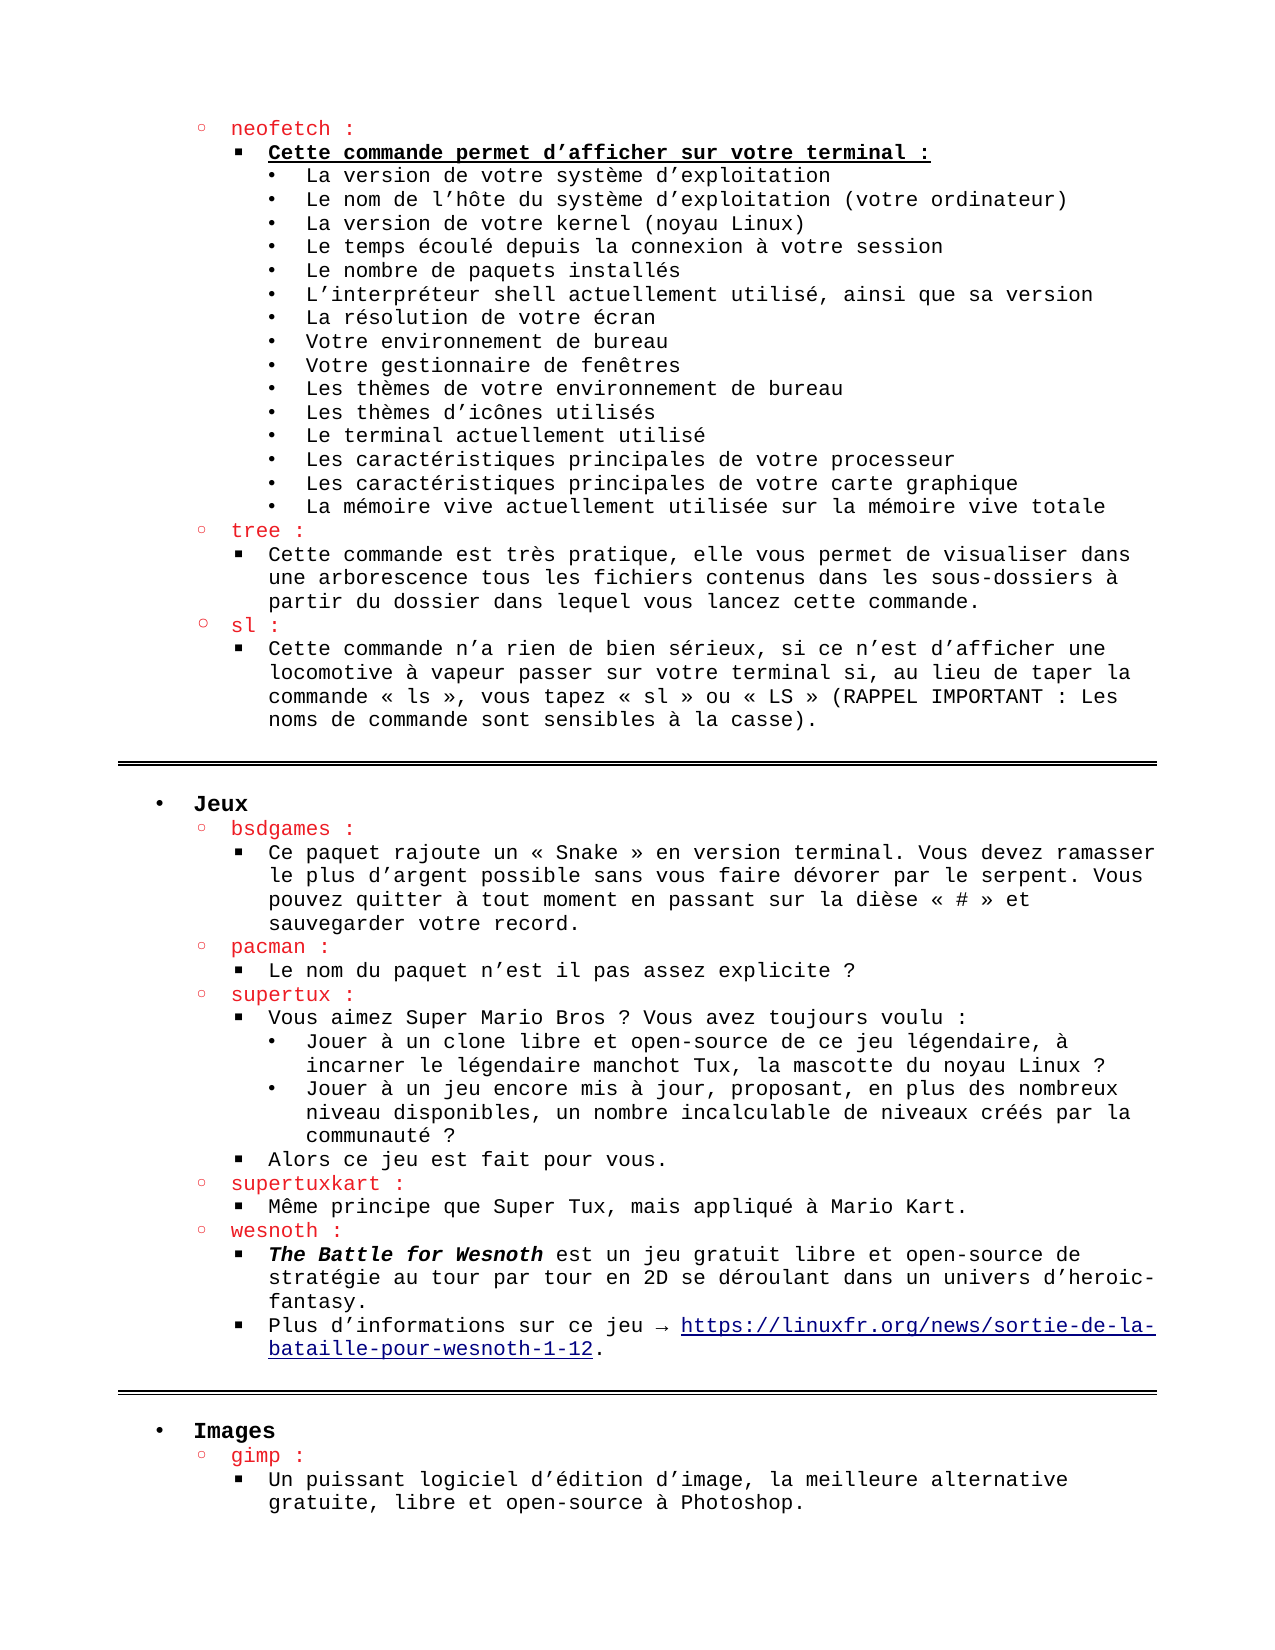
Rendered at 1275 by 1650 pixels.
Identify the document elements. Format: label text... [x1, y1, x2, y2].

list Le nom du paquet n’est il pas assez explicite ? [231, 960, 1157, 984]
list sl : [193, 615, 1157, 638]
list tree : [193, 520, 1157, 544]
list Vous aimez Super Mario Bros ? Vous avez toujours voulu : [231, 1007, 1157, 1031]
list L’interpréteur shell actuellement utilisé, ainsi que sa version [268, 284, 1157, 307]
list bsdgames : [193, 818, 1157, 842]
list supertuxkart : [193, 1173, 1157, 1196]
list Le temps écoulé depuis la connexion à votre session [268, 236, 1157, 260]
list Les caractéristiques principales de votre processeur [268, 449, 1157, 473]
list wesnoth : [193, 1220, 1157, 1244]
list The Battle for Wesnoth est un jeu gratuit libre et open-source de stratégie au tour par tour en 2D se déroulant dans un univers d’heroic-fantasy. [231, 1244, 1157, 1315]
list Jeux [156, 792, 1157, 818]
list gimp : [193, 1445, 1157, 1468]
list Jouer à un jeu encore mis à jour, proposant, en plus des nombreux niveau disponibles, un nombre incalculable de niveaux créés par la communauté ? [268, 1078, 1157, 1149]
list Le terminal actuellement utilisé [268, 426, 1157, 449]
list Plus d’informations sur ce jeu → https://linuxfr.org/news/sortie-de-la-bataille-pour-wesnoth-1-12. [231, 1315, 1157, 1362]
list La version de votre système d’exploitation [268, 165, 1157, 189]
list Jouer à un clone libre et open-source de ce jeu légendaire, à incarner le légendaire manchot Tux, la mascotte du noyau Linux ? [268, 1031, 1157, 1078]
list Les thèmes d’icônes utilisés [268, 402, 1157, 426]
list La résolution de votre écran [268, 307, 1157, 331]
list Un puissant logiciel d’édition d’image, la meilleure alternative gratuite, libre et open-source à Photoshop. [231, 1468, 1157, 1516]
list Votre gestionnaire de fenêtres [268, 354, 1157, 378]
list Alors ce jeu est fait pour vous. [231, 1149, 1157, 1173]
list Les caractéristiques principales de votre carte graphique [268, 473, 1157, 496]
list Le nombre de paquets installés [268, 260, 1157, 284]
list Cette commande permet d’afficher sur votre terminal : [231, 142, 1157, 165]
list supertux : [193, 984, 1157, 1007]
list Cette commande n’a rien de bien sérieux, si ce n’est d’afficher une locomotive à vapeur passer sur votre terminal si, au lieu de taper la commande « ls », vous tapez « sl » ou « LS » (RAPPEL IMPORTANT : Les noms de commande sont sensibles à la casse). [231, 638, 1157, 733]
list Votre environnement de bureau [268, 331, 1157, 354]
list Les thèmes de votre environnement de bureau [268, 378, 1157, 402]
list Le nom de l’hôte du système d’exploitation (votre ordinateur) [268, 189, 1157, 213]
list Même principe que Super Tux, mais appliqué à Mario Kart. [231, 1196, 1157, 1220]
list neofetch : [193, 118, 1157, 142]
list Images [156, 1419, 1157, 1445]
list Ce paquet rajoute un « Snake » en version terminal. Vous devez ramasser le plus d’argent possible sans vous faire dévorer par le serpent. Vous pouvez quitter à tout moment en passant sur la dièse « # » et sauvegarder votre record. [231, 842, 1157, 936]
list La mémoire vive actuellement utilisée sur la mémoire vive totale [268, 496, 1157, 520]
list Cette commande est très pratique, elle vous permet de visualiser dans une arborescence tous les fichiers contenus dans les sous-dossiers à partir du dossier dans lequel vous lancez cette commande. [231, 544, 1157, 615]
list pacman : [193, 936, 1157, 960]
list La version de votre kernel (noyau Linux) [268, 213, 1157, 236]
